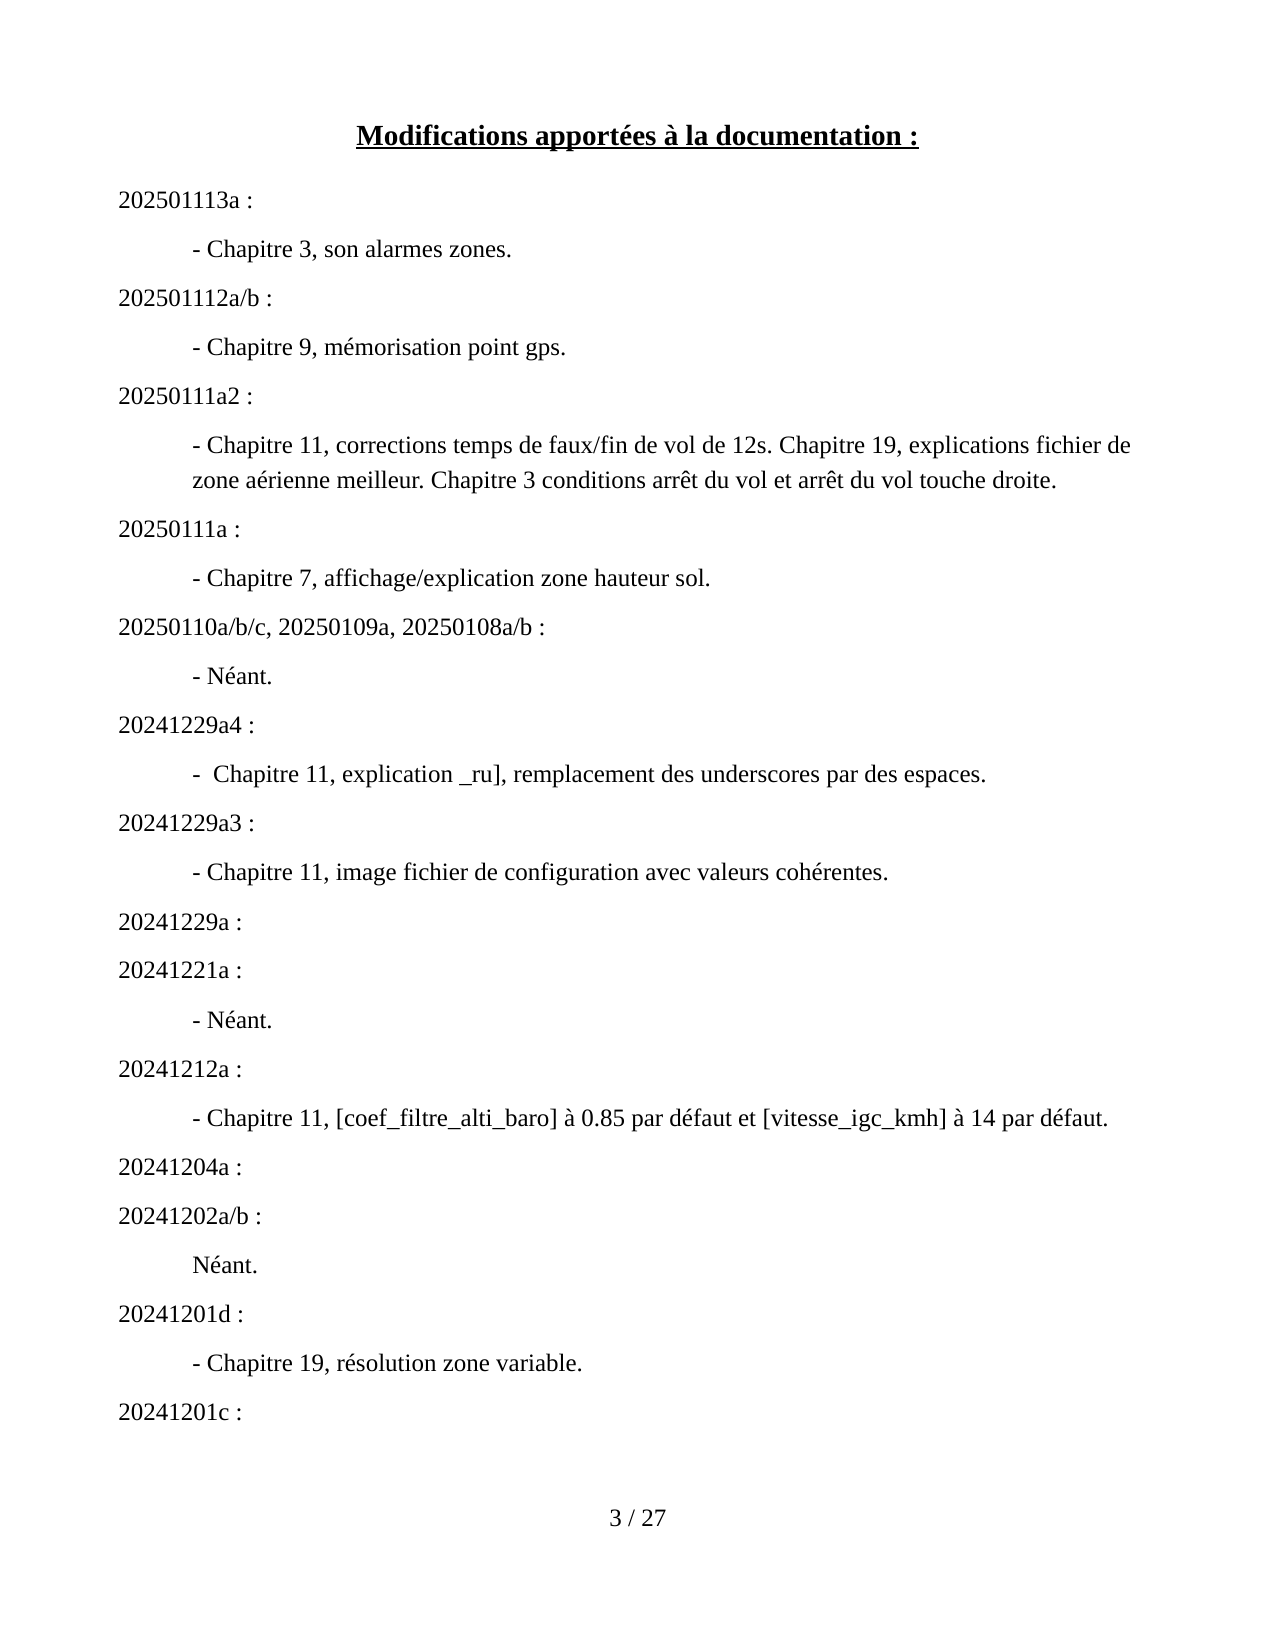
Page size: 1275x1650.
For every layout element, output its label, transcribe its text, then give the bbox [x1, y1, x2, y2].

text - Chapitre 9, mémorisation point gps. [118, 332, 1157, 361]
text 20241201c : [118, 1397, 1157, 1426]
text - Néant. [118, 1005, 1157, 1033]
text 20241229a3 : [118, 808, 1157, 837]
text - Chapitre 3, son alarmes zones. [118, 234, 1157, 263]
text - Néant. [118, 661, 1157, 690]
text Modifications apportées à la documentation : [118, 118, 1157, 152]
text 202501112a/b : [118, 283, 1157, 312]
text 202501113a : [118, 185, 1157, 214]
text 20250111a2 : [118, 381, 1157, 410]
text 20241229a4 : [118, 710, 1157, 739]
text - Chapitre 11, image fichier de configuration avec valeurs cohérentes. [118, 857, 1157, 886]
text Néant. [118, 1250, 1157, 1279]
text 20250110a/b/c, 20250109a, 20250108a/b : [118, 612, 1157, 641]
text 20241229a : [118, 907, 1157, 935]
text 20241204a : [118, 1152, 1157, 1181]
text 20241201d : [118, 1299, 1157, 1328]
text 20241212a : [118, 1054, 1157, 1082]
text 20250111a : [118, 514, 1157, 543]
text - Chapitre 7, affichage/explication zone hauteur sol. [118, 563, 1157, 592]
text 20241202a/b : [118, 1201, 1157, 1230]
text - Chapitre 11, [coef_filtre_alti_baro] à 0.85 par défaut et [vitesse_igc_kmh] à 14 par défaut. [118, 1103, 1157, 1132]
text - Chapitre 11, corrections temps de faux/fin de vol de 12s. Chapitre 19, explications fichier de zone aérienne meilleur. Chapitre 3 conditions arrêt du vol et arrêt du vol touche droite. [118, 431, 1157, 494]
text - Chapitre 11, explication _ru], remplacement des underscores par des espaces. [118, 759, 1157, 788]
text - Chapitre 19, résolution zone variable. [118, 1348, 1157, 1377]
text 20241221a : [118, 956, 1157, 984]
